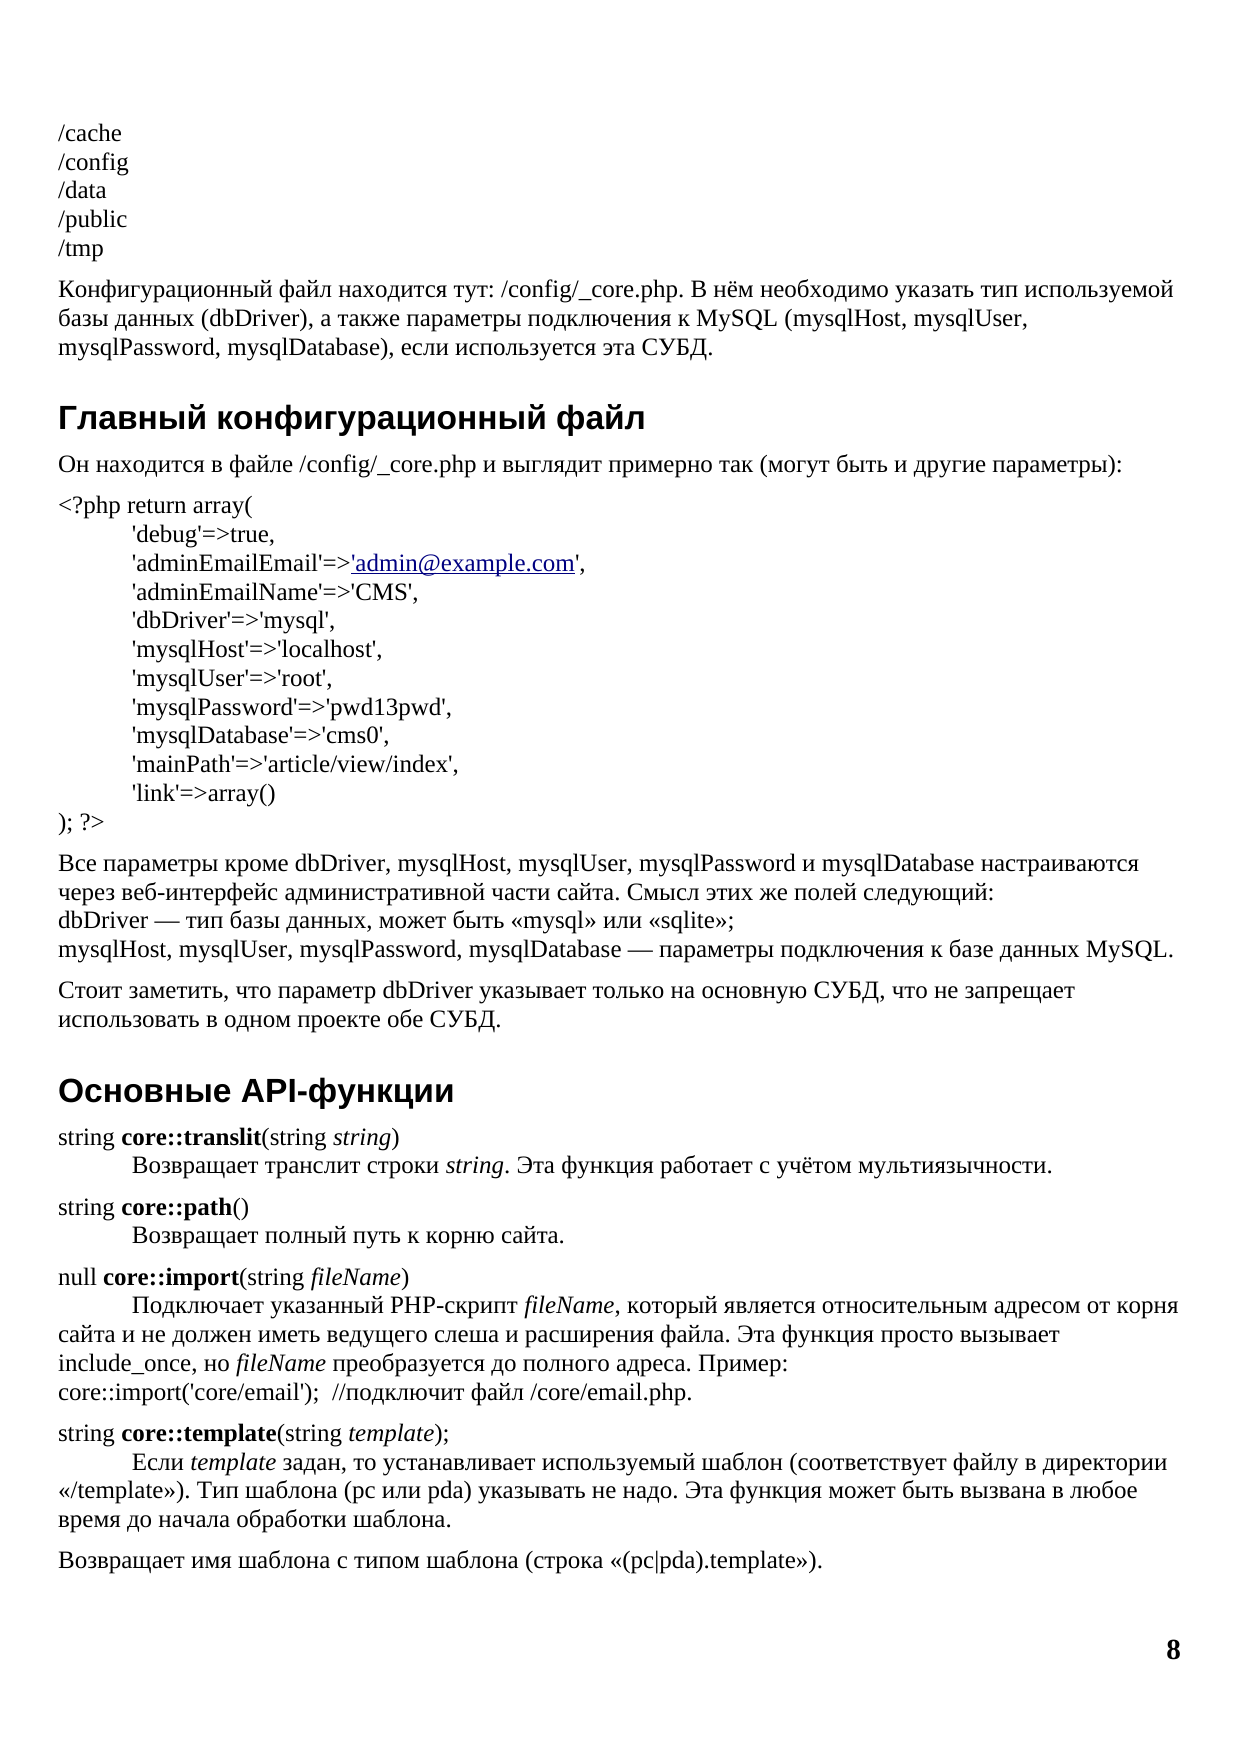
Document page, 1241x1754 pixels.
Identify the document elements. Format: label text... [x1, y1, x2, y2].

text Он находится в файле /config/_core.php и выглядит примерно так (могут быть и другие параметры): [58, 449, 1181, 478]
text string core::path() Возвращает полный путь к корню сайта. [58, 1192, 1181, 1249]
text string core::template(string template); Если template задан, то устанавливает используемый шаблон (соответствует файлу в директории «/template»). Тип шаблона (pc или pda) указывать не надо. Эта функция может быть вызвана в любое время до начала обработки шаблона. [58, 1418, 1181, 1533]
subtitle Основные API-функции [58, 1071, 1181, 1109]
text Возвращает имя шаблона с типом шаблона (строка «(pc|pda).template»). [58, 1545, 1181, 1574]
text Стоит заметить, что параметр dbDriver указывает только на основную СУБД, что не запрещает использовать в одном проекте обе СУБД. [58, 976, 1181, 1033]
text /cache /config /data /public /tmp [58, 118, 1181, 262]
text null core::import(string fileName) Подключает указанный PHP-скрипт fileName, который является относительным адресом от корня сайта и не должен иметь ведущего слеша и расширения файла. Эта функция просто вызывает include_once, но fileName преобразуется до полного адреса. Пример: core::import('core/email'); //подключит файл /core/email.php. [58, 1262, 1181, 1405]
text Конфигурационный файл находится тут: /config/_core.php. В нём необходимо указать тип используемой базы данных (dbDriver), а также параметры подключения к MySQL (mysqlHost, mysqlUser, mysqlPassword, mysqlDatabase), если используется эта СУБД. [58, 274, 1181, 361]
text string core::translit(string string) Возвращает транслит строки string. Эта функция работает с учётом мультиязычности. [58, 1122, 1181, 1179]
text <?php return array( 'debug'=>true, 'adminEmailEmail'=>'admin@example.com', 'adminEmailName'=>'CMS', 'dbDriver'=>'mysql', 'mysqlHost'=>'localhost', 'mysqlUser'=>'root', 'mysqlPassword'=>'pwd13pwd', 'mysqlDatabase'=>'cms0', 'mainPath'=>'article/view/index', 'link'=>array() ); ?> [58, 491, 1181, 836]
text Все параметры кроме dbDriver, mysqlHost, mysqlUser, mysqlPassword и mysqlDatabase настраиваются через веб-интерфейс административной части сайта. Смысл этих же полей следующий: dbDriver — тип базы данных, может быть «mysql» или «sqlite»; mysqlHost, mysqlUser, mysqlPassword, mysqlDatabase — параметры подключения к базе данных MySQL. [58, 848, 1181, 963]
subtitle Главный конфигурационный файл [58, 398, 1181, 437]
